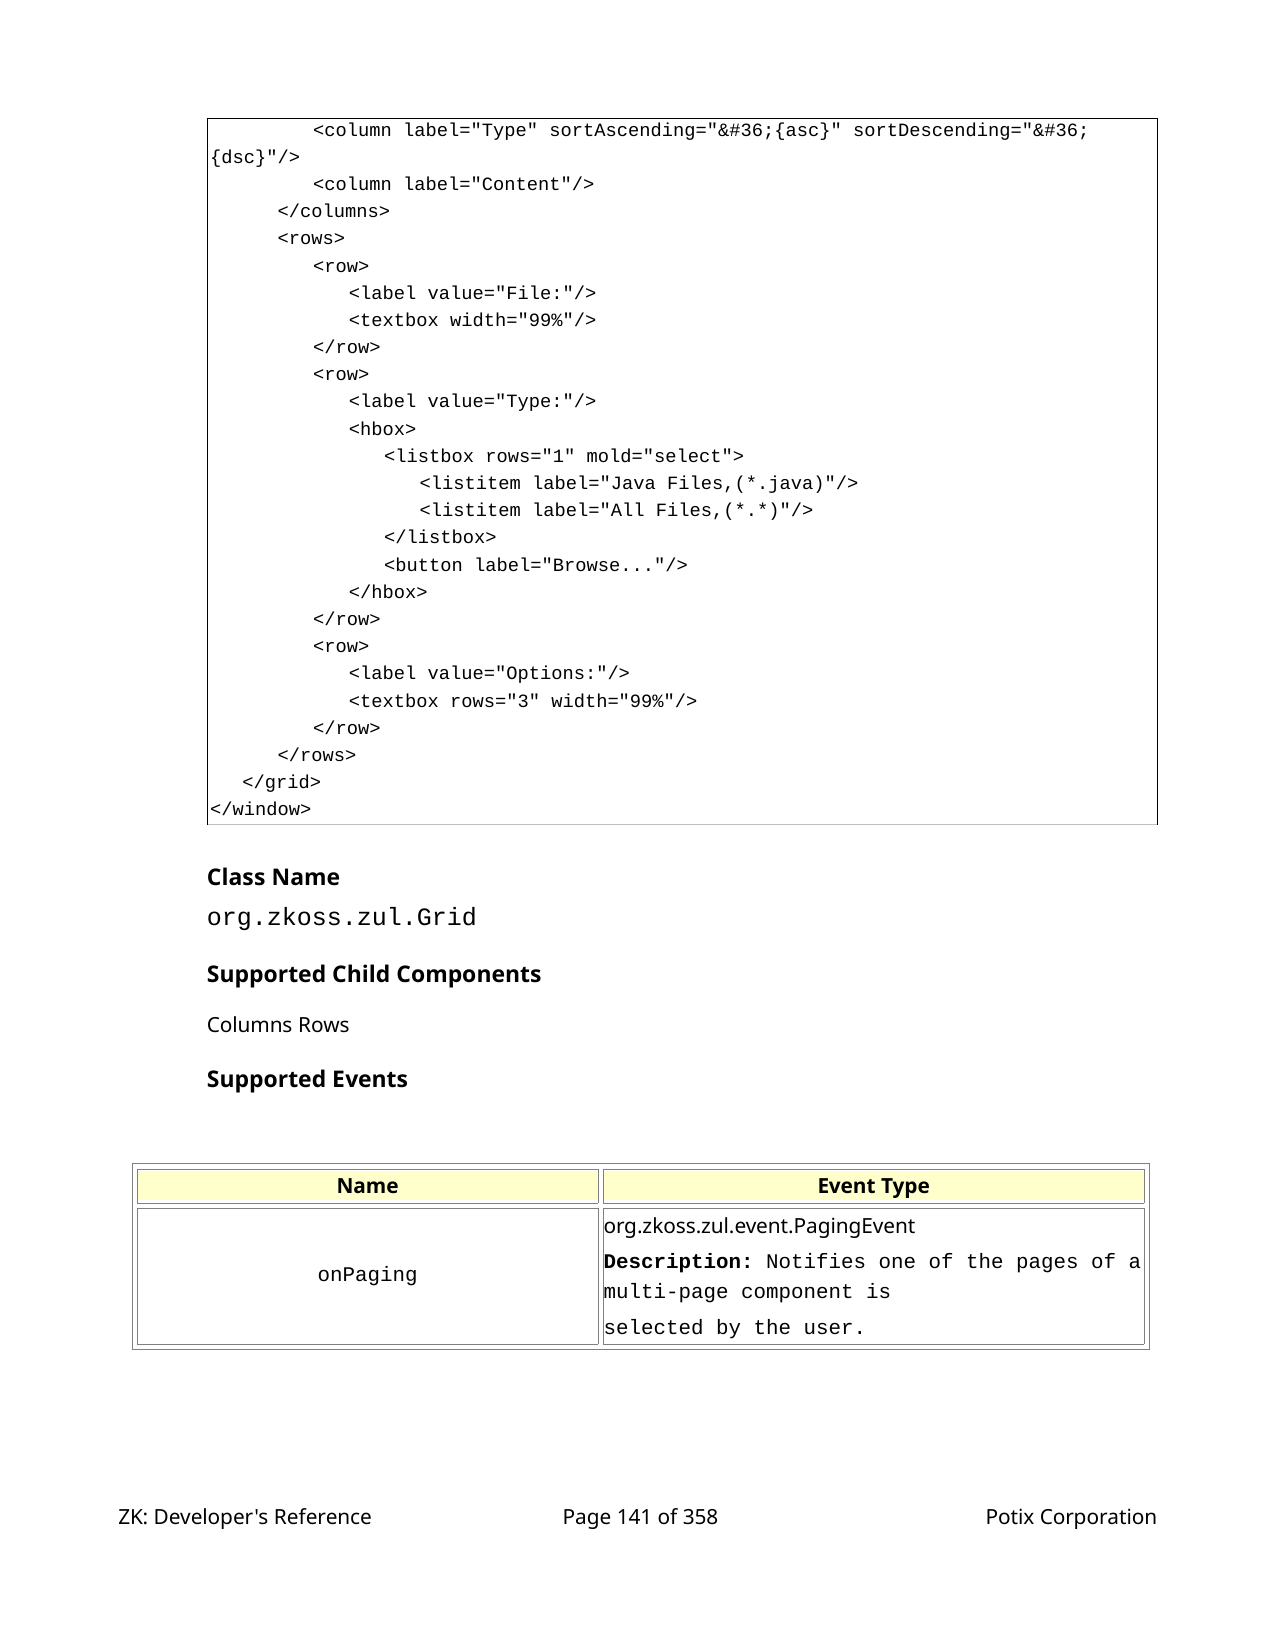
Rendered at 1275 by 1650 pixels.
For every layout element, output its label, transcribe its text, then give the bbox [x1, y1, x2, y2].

text </columns> [208, 199, 1157, 223]
subtitle Supported Events [207, 1063, 1157, 1094]
text </window> [208, 797, 1157, 824]
text Columns Rows [207, 1010, 1157, 1038]
text <hbox> [208, 417, 1157, 441]
table_header Event Type [600, 1164, 1147, 1203]
table_cell onPaging [134, 1203, 600, 1343]
text <textbox rows="3" width="99%"/> [208, 688, 1157, 713]
text <column label="Type" sortAscending="&#36;{asc}" sortDescending="&#36;{dsc}"/> [208, 119, 1157, 169]
text </hbox> [208, 580, 1157, 604]
text </row> [208, 607, 1157, 631]
text <rows> [208, 226, 1157, 251]
table_header Name [134, 1164, 600, 1203]
text <row> [208, 362, 1157, 386]
text </row> [208, 335, 1157, 359]
text </listbox> [208, 525, 1157, 549]
text <listbox rows="1" mold="select"> [208, 444, 1157, 468]
text <button label="Browse..."/> [208, 552, 1157, 577]
text <label value="Options:"/> [208, 661, 1157, 686]
text <listitem label="Java Files,(*.java)"/> [208, 471, 1157, 495]
text </rows> [208, 743, 1157, 767]
text </grid> [208, 770, 1157, 794]
text <label value="Type:"/> [208, 389, 1157, 414]
text <label value="File:"/> [208, 281, 1157, 305]
text <row> [208, 253, 1157, 278]
text org.zkoss.zul.Grid [207, 905, 1157, 933]
text </row> [208, 716, 1157, 740]
text <row> [208, 634, 1157, 658]
table_cell org.zkoss.zul.event.PagingEvent Description: Notifies one of the pages of a multi-page component is selected by the user. [600, 1203, 1147, 1343]
text <textbox width="99%"/> [208, 308, 1157, 332]
subtitle Class Name [207, 861, 1157, 892]
text <column label="Content"/> [208, 172, 1157, 196]
subtitle Supported Child Components [207, 958, 1157, 989]
text <listitem label="All Files,(*.*)"/> [208, 498, 1157, 522]
